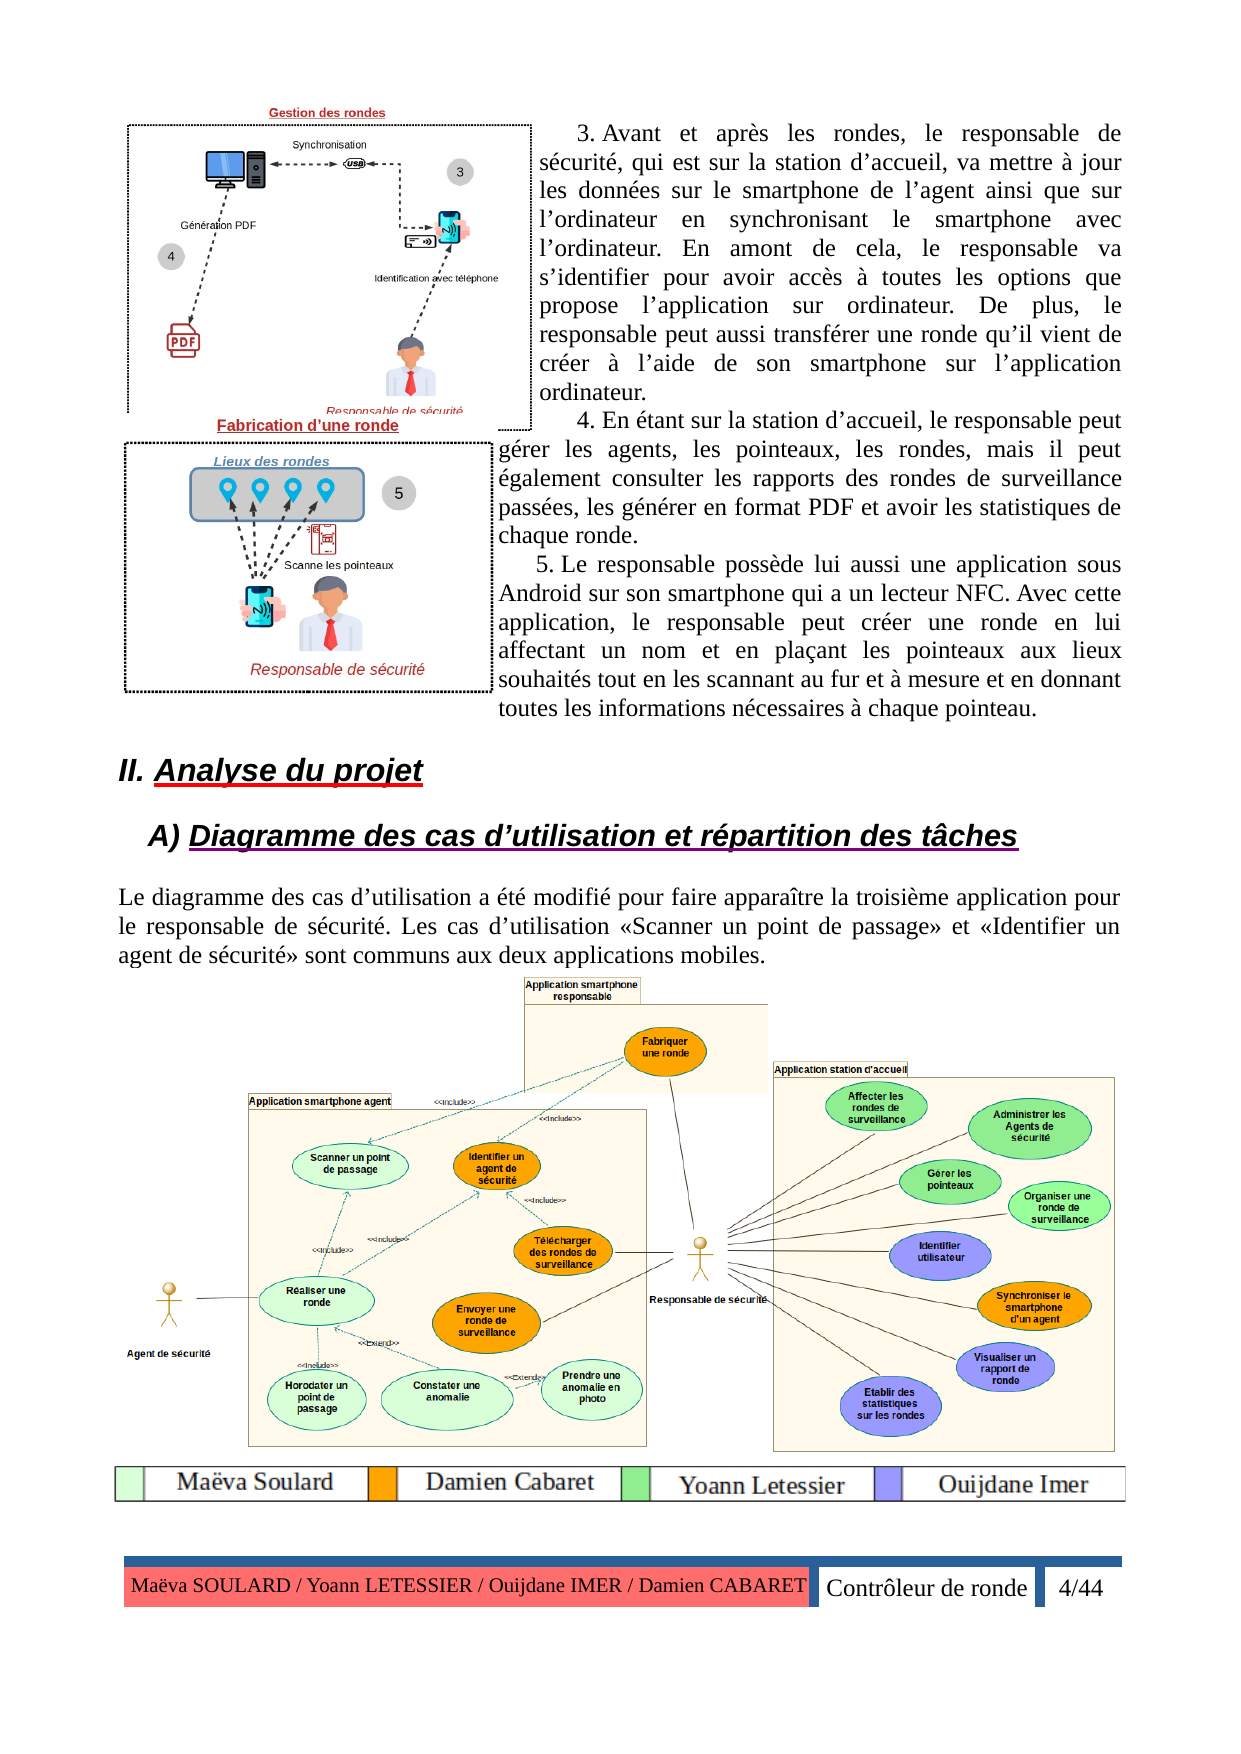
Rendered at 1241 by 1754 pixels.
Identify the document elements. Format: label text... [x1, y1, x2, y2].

picture [108, 1466, 1126, 1506]
list Avant et après les rondes, le responsable de sécurité, qui est sur la station d’accueil, va mettre à jour les données sur le smartphone de l’agent ainsi que sur l’ordinateur en synchronisant le smartphone avec l’ordinateur. En amont de cela, le responsable va s’identifier pour avoir accès à toutes les options que propose l’application sur ordinateur. De plus, le responsable peut aussi transférer une ronde qu’il vient de créer à l’aide de son smartphone sur l’application ordinateur. [165, 118, 1122, 406]
list Le responsable possède lui aussi une application sous Android sur son smartphone qui a un lecteur NFC. Avec cette application, le responsable peut créer une ronde en lui affectant un nom et en plaçant les pointeaux aux lieux souhaités tout en les scannant au fur et à mesure et en donnant toutes les informations nécessaires à chaque pointeau. [118, 549, 1122, 722]
picture [458, 414, 498, 481]
picture [117, 104, 165, 433]
text Le diagramme des cas d’utilisation a été modifié pour faire apparaître la troisième application pour le responsable de sécurité. Les cas d’utilisation «Scanner un point de passage» et «Identifier un agent de sécurité» sont communs aux deux applications mobiles. [118, 882, 1122, 968]
subtitle Diagramme des cas d’utilisation et répartition des tâches [118, 818, 1122, 853]
subtitle Analyse du projet [118, 751, 1122, 788]
picture [118, 968, 1123, 1460]
list En étant sur la station d’accueil, le responsable peut gérer les agents, les pointeaux, les rondes, mais il peut également consulter les rapports des rondes de surveillance passées, les générer en format PDF et avoir les statistiques de chaque ronde. [118, 406, 1122, 549]
